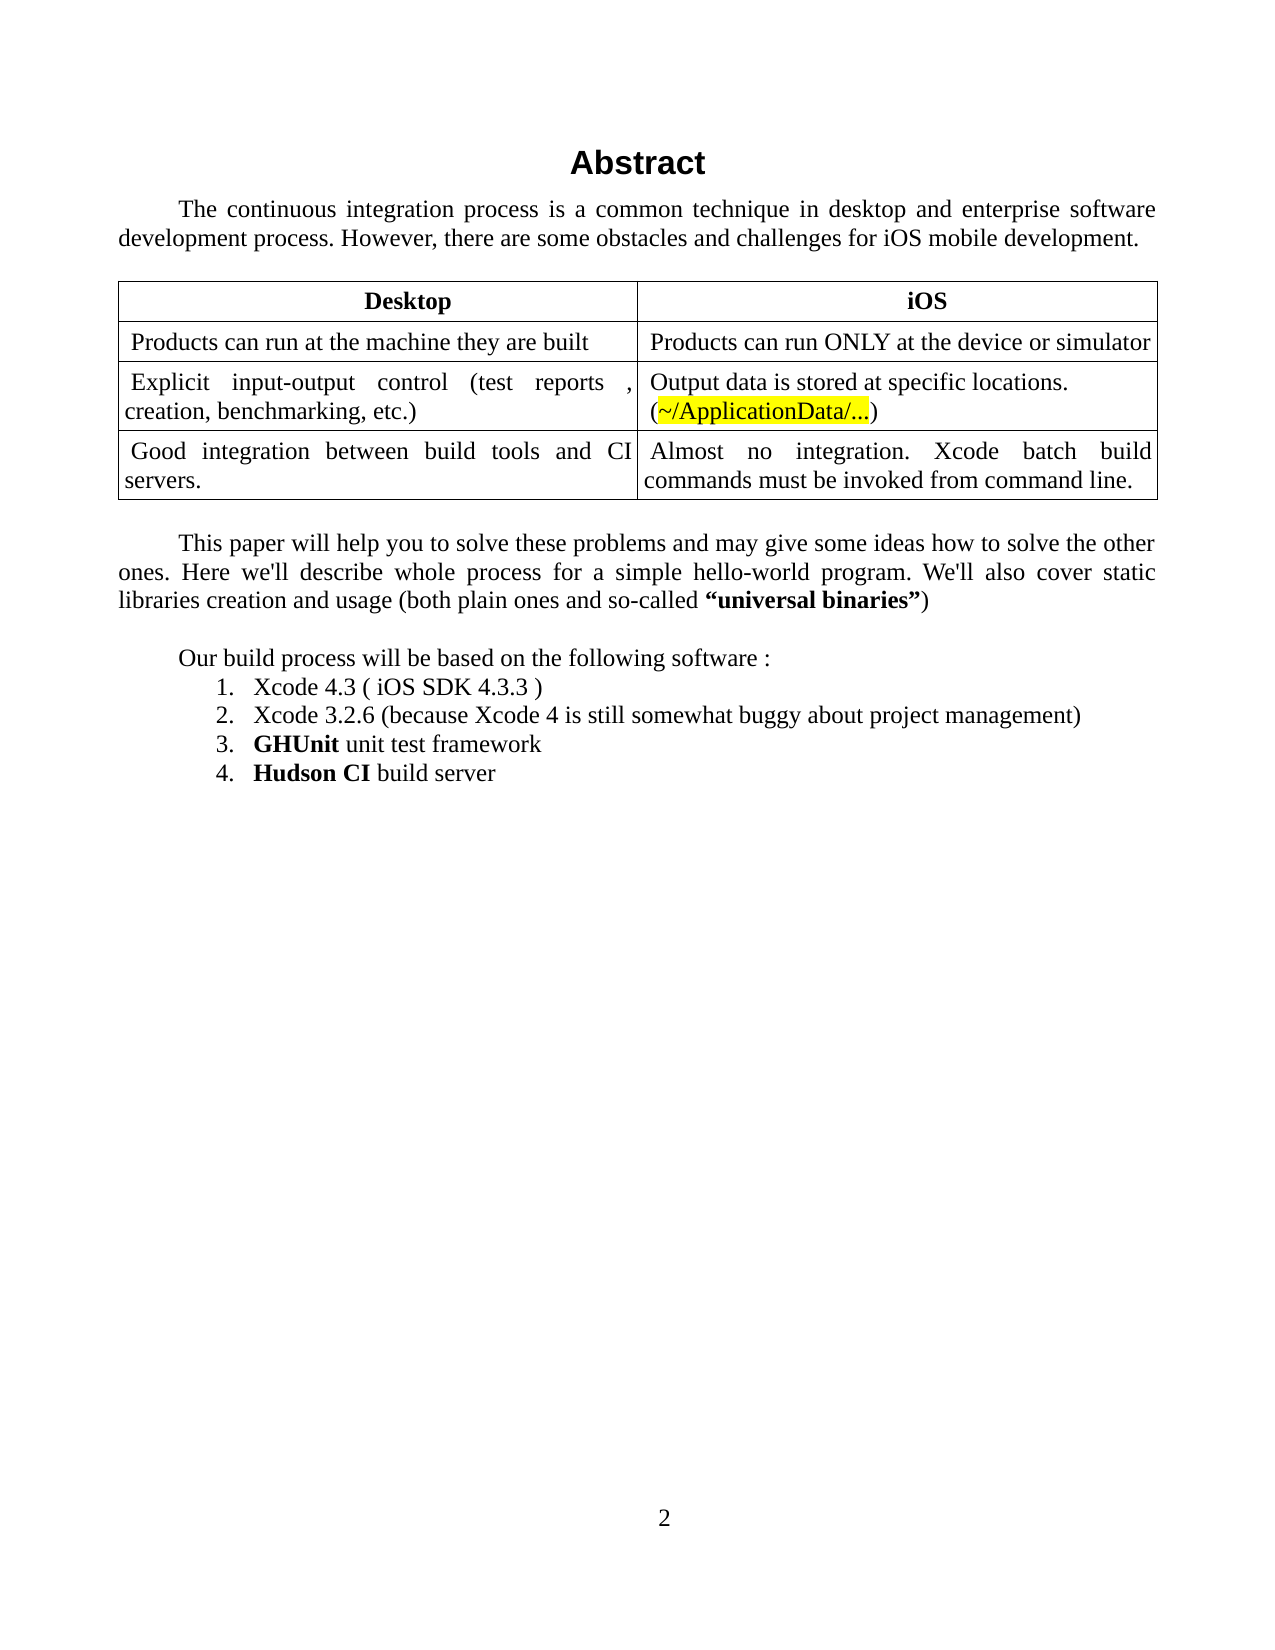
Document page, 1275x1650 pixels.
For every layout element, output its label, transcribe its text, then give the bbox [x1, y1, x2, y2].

text Our build process will be based on the following software : [118, 643, 1157, 672]
text The continuous integration process is a common technique in desktop and enterprise software development process. However, there are some obstacles and challenges for iOS mobile development. [118, 194, 1157, 252]
table_cell Good integration between build tools and CI servers. [119, 431, 637, 499]
table_header Desktop [119, 282, 637, 321]
table_header iOS [638, 282, 1157, 321]
text This paper will help you to solve these problems and may give some ideas how to solve the other ones. Here we'll describe whole process for a simple hello-world program. We'll also cover static libraries creation and usage (both plain ones and so-called “universal binaries”) [118, 528, 1157, 614]
list GHUnit unit test framework [216, 729, 1157, 758]
subtitle Abstract [118, 143, 1157, 182]
table_cell Almost no integration. Xcode batch build commands must be invoked from command line. [638, 431, 1157, 499]
table_cell Products can run ONLY at the device or simulator [638, 322, 1157, 361]
list Xcode 4.3 ( iOS SDK 4.3.3 ) [216, 672, 1157, 701]
list Xcode 3.2.6 (because Xcode 4 is still somewhat buggy about project management) [216, 701, 1157, 729]
table_cell Explicit input-output control (test reports , creation, benchmarking, etc.) [119, 362, 637, 430]
table_cell Products can run at the machine they are built [119, 322, 637, 361]
table_cell Output data is stored at specific locations. (~/ApplicationData/...) [638, 362, 1157, 430]
list Hudson CI build server [216, 758, 1157, 787]
